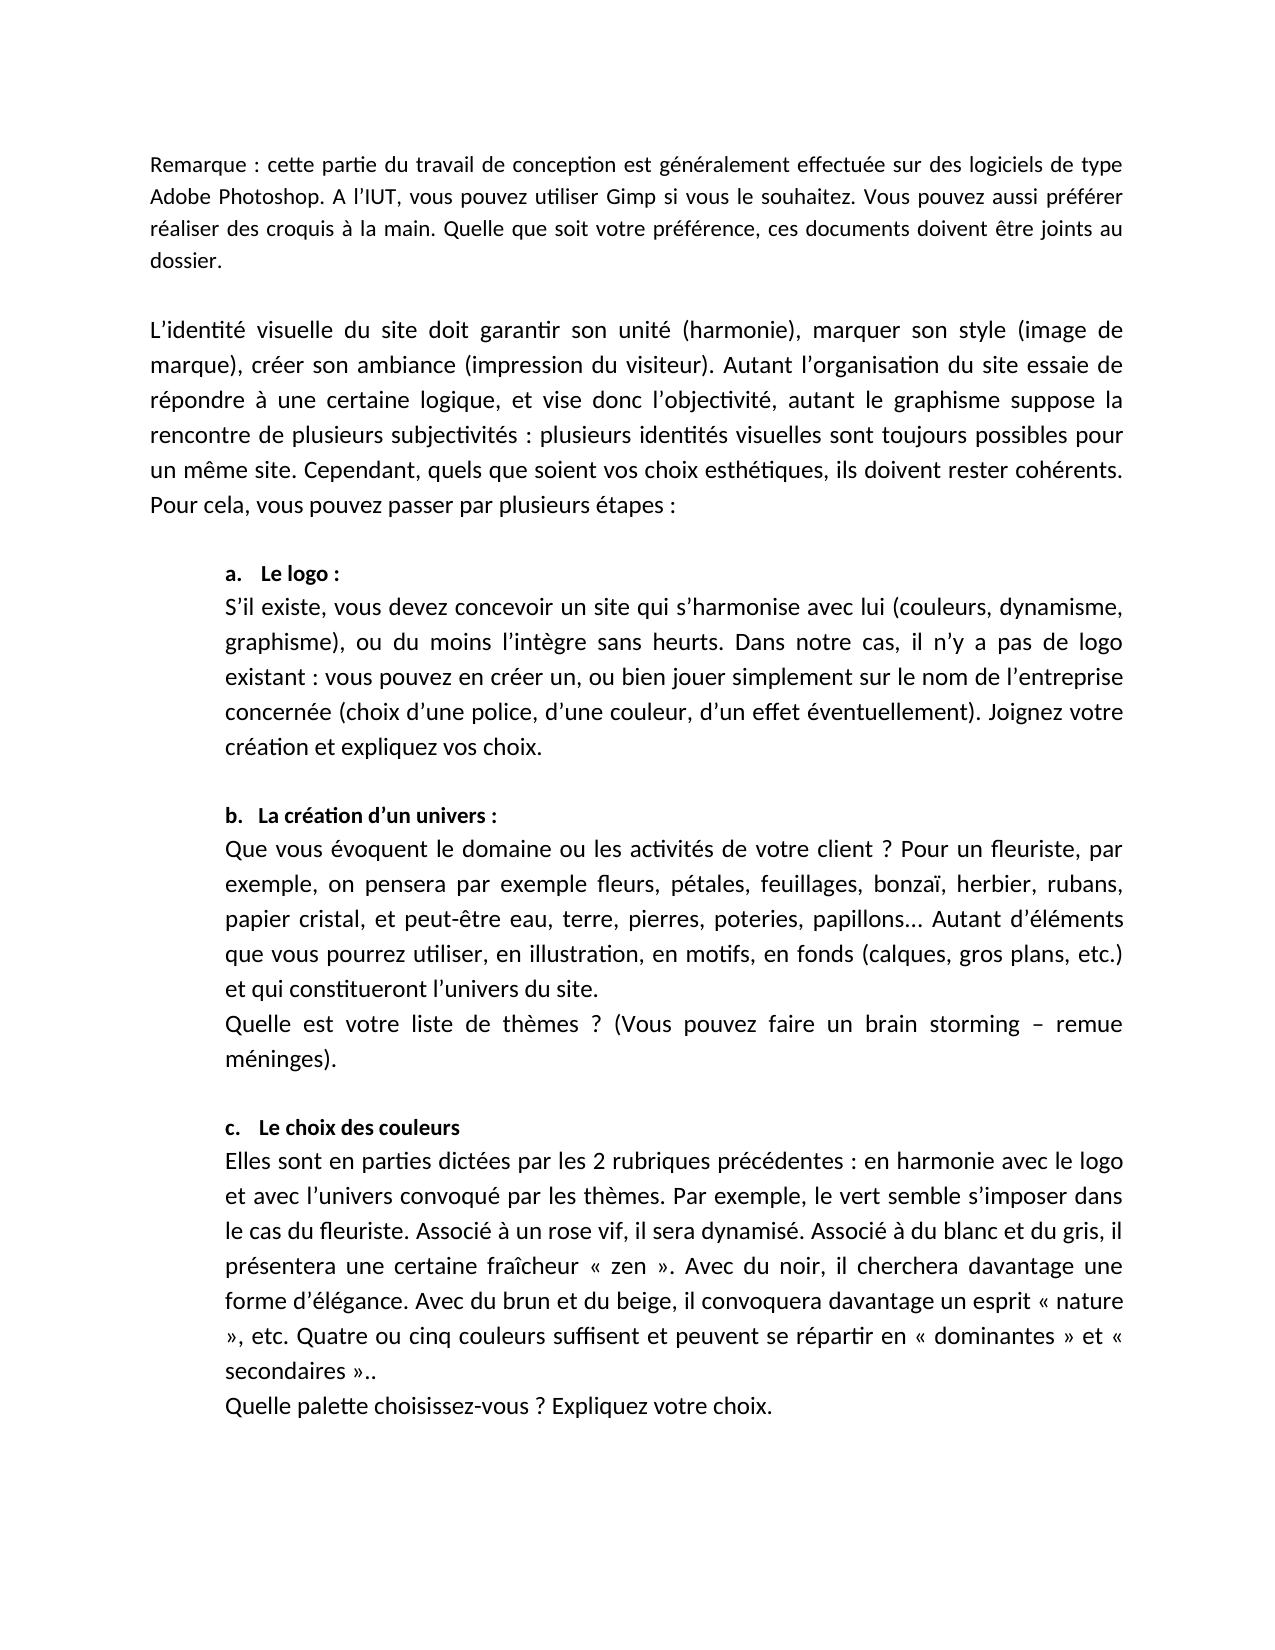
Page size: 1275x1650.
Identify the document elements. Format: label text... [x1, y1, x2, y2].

text Remarque : cette partie du travail de conception est généralement effectuée sur des logiciels de type Adobe Photoshop. A l’IUT, vous pouvez utiliser Gimp si vous le souhaitez. Vous pouvez aussi préférer réaliser des croquis à la main. Quelle que soit votre préférence, ces documents doivent être joints au dossier. [150, 150, 1125, 274]
text Quelle palette choisissez-vous ? Expliquez votre choix. [225, 1390, 1125, 1421]
text S’il existe, vous devez concevoir un site qui s’harmonise avec lui (couleurs, dynamisme, graphisme), ou du moins l’intègre sans heurts. Dans notre cas, il n’y a pas de logo existant : vous pouvez en créer un, ou bien jouer simplement sur le nom de l’entreprise concernée (choix d’une police, d’une couleur, d’un effet éventuellement). Joignez votre création et expliquez vos choix. [225, 591, 1125, 761]
text a. Le logo : [225, 559, 1125, 587]
text b. La création d’un univers : [225, 801, 1125, 829]
text L’identité visuelle du site doit garantir son unité (harmonie), marquer son style (image de marque), créer son ambiance (impression du visiteur). Autant l’organisation du site essaie de répondre à une certaine logique, et vise donc l’objectivité, autant le graphisme suppose la rencontre de plusieurs subjectivités : plusieurs identités visuelles sont toujours possibles pour un même site. Cependant, quels que soient vos choix esthétiques, ils doivent rester cohérents. Pour cela, vous pouvez passer par plusieurs étapes : [150, 314, 1125, 519]
text Elles sont en parties dictées par les 2 rubriques précédentes : en harmonie avec le logo et avec l’univers convoqué par les thèmes. Par exemple, le vert semble s’imposer dans le cas du fleuriste. Associé à un rose vif, il sera dynamisé. Associé à du blanc et du gris, il présentera une certaine fraîcheur « zen ». Avec du noir, il cherchera davantage une forme d’élégance. Avec du brun et du beige, il convoquera davantage un esprit « nature », etc. Quatre ou cinq couleurs suffisent et peuvent se répartir en « dominantes » et « secondaires ».. [225, 1145, 1125, 1386]
text Quelle est votre liste de thèmes ? (Vous pouvez faire un brain storming – remue méninges). [225, 1008, 1125, 1074]
text c. Le choix des couleurs [225, 1113, 1125, 1141]
text Que vous évoquent le domaine ou les activités de votre client ? Pour un fleuriste, par exemple, on pensera par exemple fleurs, pétales, feuillages, bonzaï, herbier, rubans, papier cristal, et peut-être eau, terre, pierres, poteries, papillons... Autant d’éléments que vous pourrez utiliser, en illustration, en motifs, en fonds (calques, gros plans, etc.) et qui constitueront l’univers du site. [225, 833, 1125, 1004]
